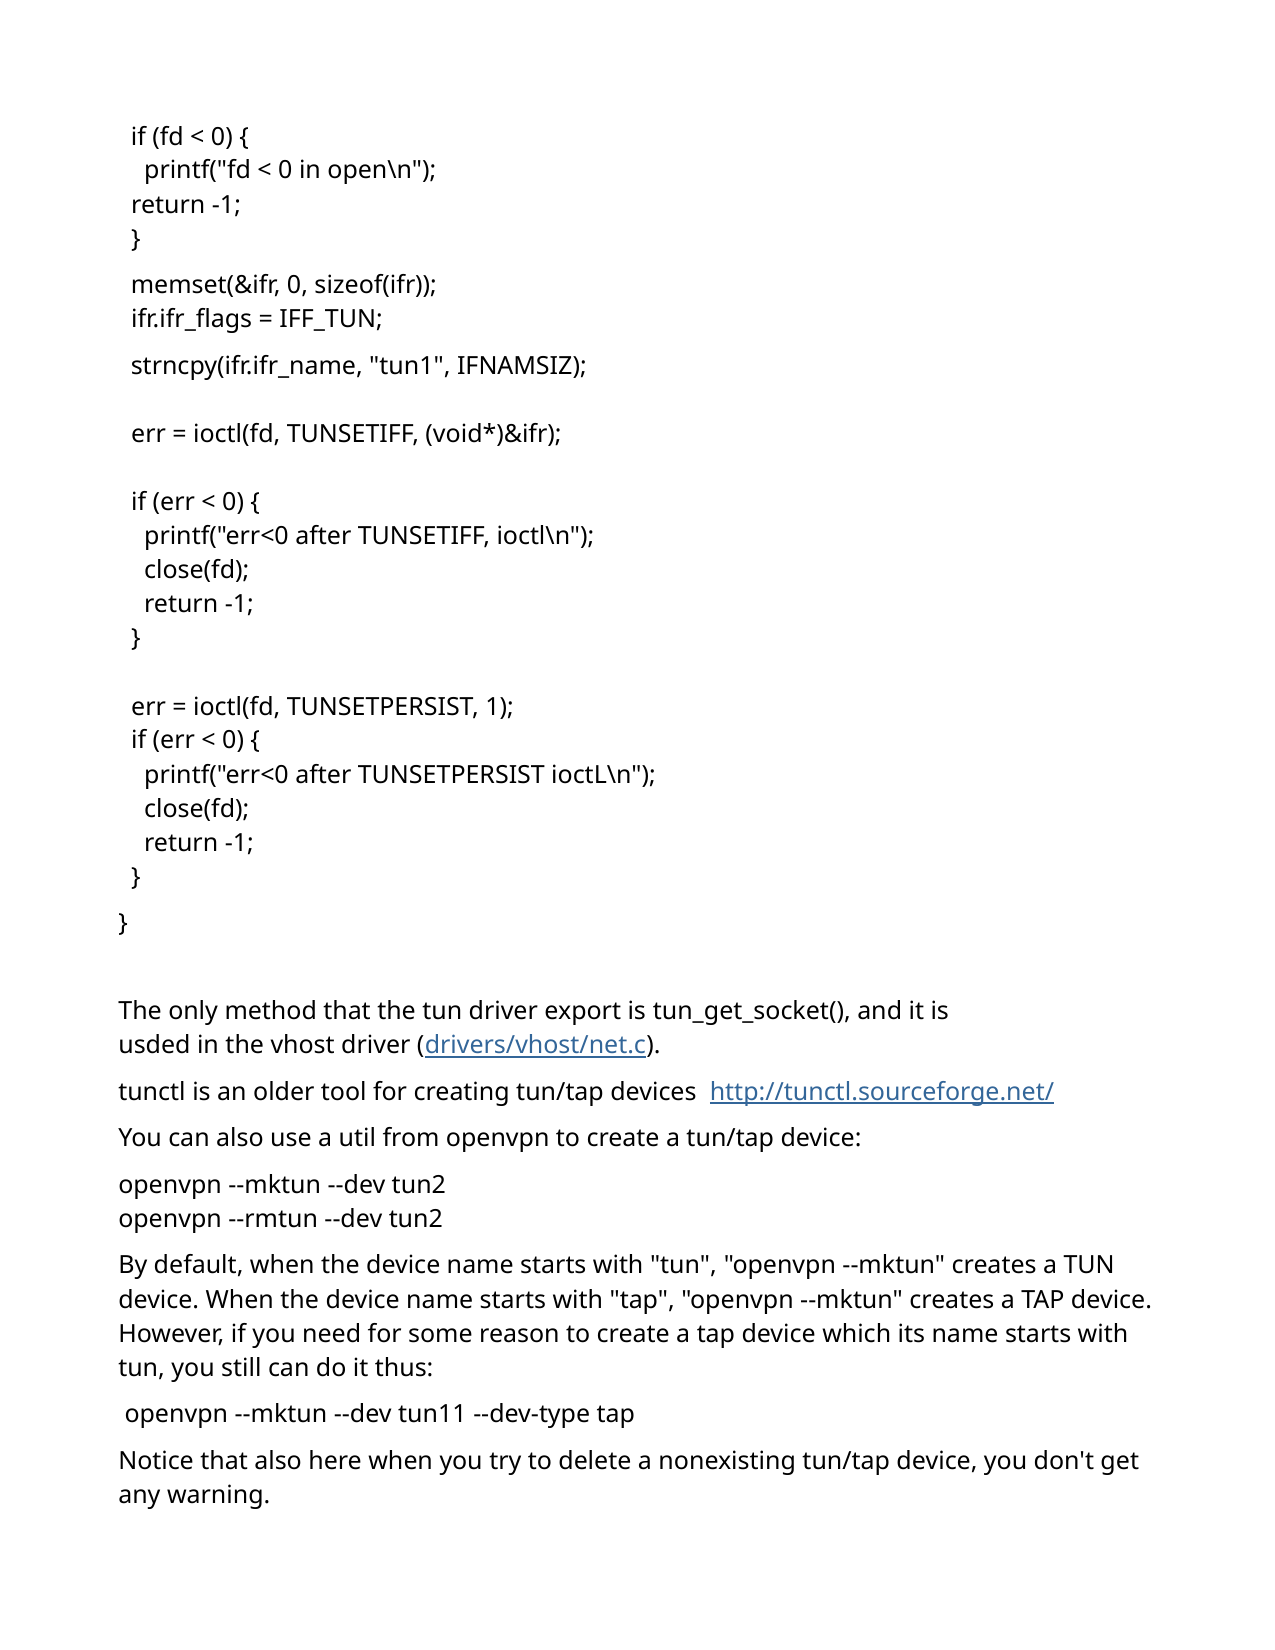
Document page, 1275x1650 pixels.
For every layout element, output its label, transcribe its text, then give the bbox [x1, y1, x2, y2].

text memset(&ifr, 0, sizeof(ifr)); ifr.ifr_flags = IFF_TUN; [118, 267, 1157, 335]
text if (fd < 0) { printf("fd < 0 in open\n"); return -1; } [118, 118, 1157, 254]
text By default, when the device name starts with "tun", "openvpn --mktun" creates a TUN device. When the device name starts with "tap", "openvpn --mktun" creates a TAP device. However, if you need for some reason to create a tap device which its name starts with tun, you still can do it thus: [118, 1247, 1157, 1383]
text You can also use a util from openvpn to create a tun/tap device: [118, 1120, 1157, 1154]
text Notice that also here when you try to delete a nonexisting tun/tap device, you don't get any warning. [118, 1442, 1157, 1511]
text The only method that the tun driver export is tun_get_socket(), and it is usded in the vhost driver (drivers/vhost/net.c). [118, 993, 1157, 1061]
text tunctl is an older tool for creating tun/tap devices http://tunctl.sourceforge.net/ [118, 1073, 1157, 1107]
text } [118, 905, 1157, 939]
text openvpn --mktun --dev tun2 openvpn --rmtun --dev tun2 [118, 1167, 1157, 1235]
text strncpy(ifr.ifr_name, "tun1", IFNAMSIZ); err = ioctl(fd, TUNSETIFF, (void*)&ifr); if (err < 0) { printf("err<0 after TUNSETIFF, ioctl\n"); close(fd); return -1; } err = ioctl(fd, TUNSETPERSIST, 1); if (err < 0) { printf("err<0 after TUNSETPERSIST ioctL\n"); close(fd); return -1; } [118, 347, 1157, 892]
text openvpn --mktun --dev tun11 --dev-type tap [118, 1396, 1157, 1430]
